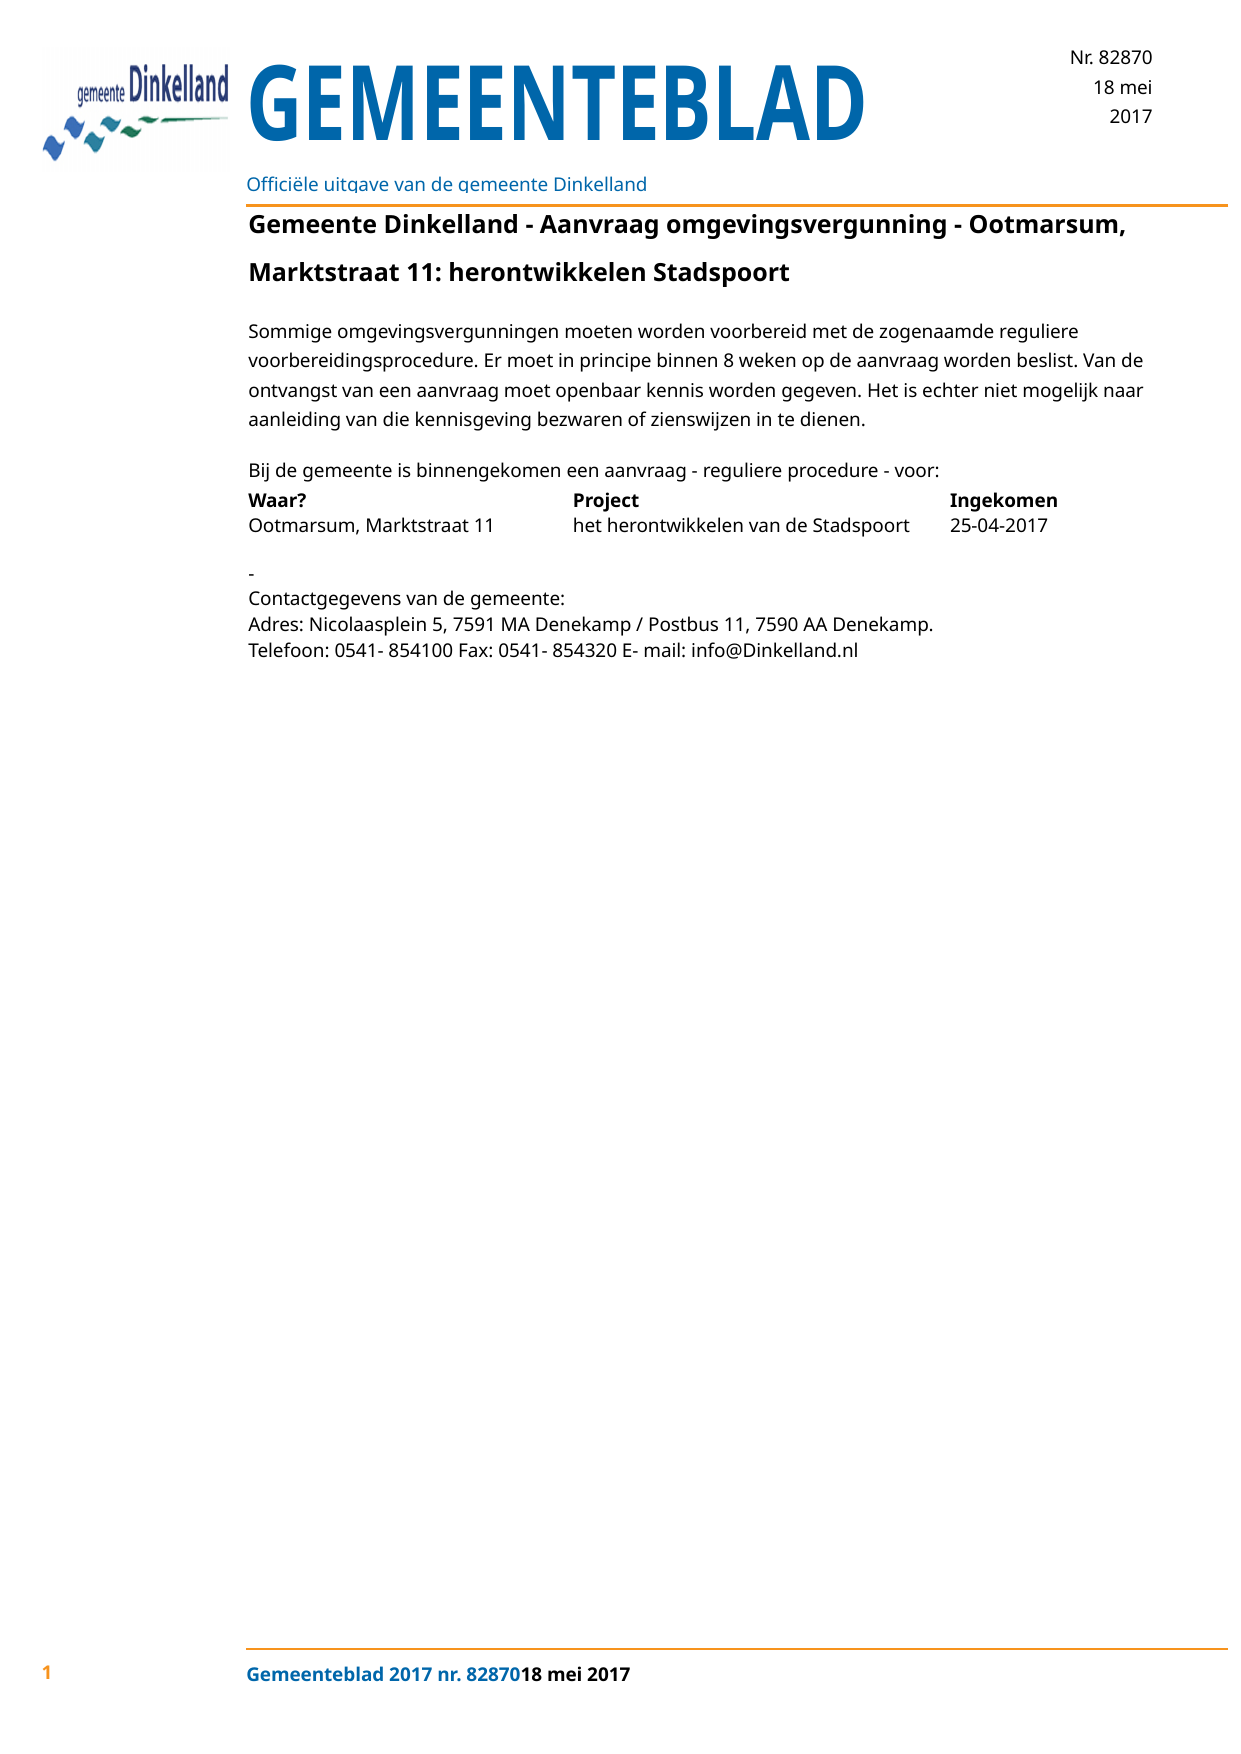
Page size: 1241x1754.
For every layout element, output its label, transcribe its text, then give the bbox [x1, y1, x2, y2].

picture [41, 47, 231, 172]
table_header Project [573, 487, 950, 512]
text Telefoon: 0541- 854100 Fax: 0541- 854320 E- mail: info@Dinkelland.nl [248, 637, 1152, 663]
table_cell Ootmarsum, Marktstraat 11 [248, 513, 573, 538]
table_cell 25-04-2017 [950, 513, 1152, 538]
text Adres: Nicolaasplein 5, 7591 MA Denekamp / Postbus 11, 7590 AA Denekamp. [248, 611, 1152, 637]
text Sommige omgevingsvergunningen moeten worden voorbereid met de zogenaamde reguliere voorbereidingsprocedure. Er moet in principe binnen 8 weken op de aanvraag worden beslist. Van de ontvangst van een aanvraag moet openbaar kennis worden gegeven. Het is echter niet mogelijk naar aanleiding van die kennisgeving bezwaren of zienswijzen in te dienen. [248, 318, 1152, 432]
text Contactgegevens van de gemeente: [248, 585, 1152, 611]
text Gemeente Dinkelland - Aanvraag omgevingsvergunning - Ootmarsum, Marktstraat 11: herontwikkelen Stadspoort [248, 207, 1152, 288]
table_cell het herontwikkelen van de Stadspoort [573, 513, 950, 538]
table_header Ingekomen [950, 487, 1152, 512]
text - [248, 560, 1152, 585]
table_header Waar? [248, 487, 573, 512]
text Bij de gemeente is binnengekomen een aanvraag - reguliere procedure - voor: [248, 457, 1152, 483]
